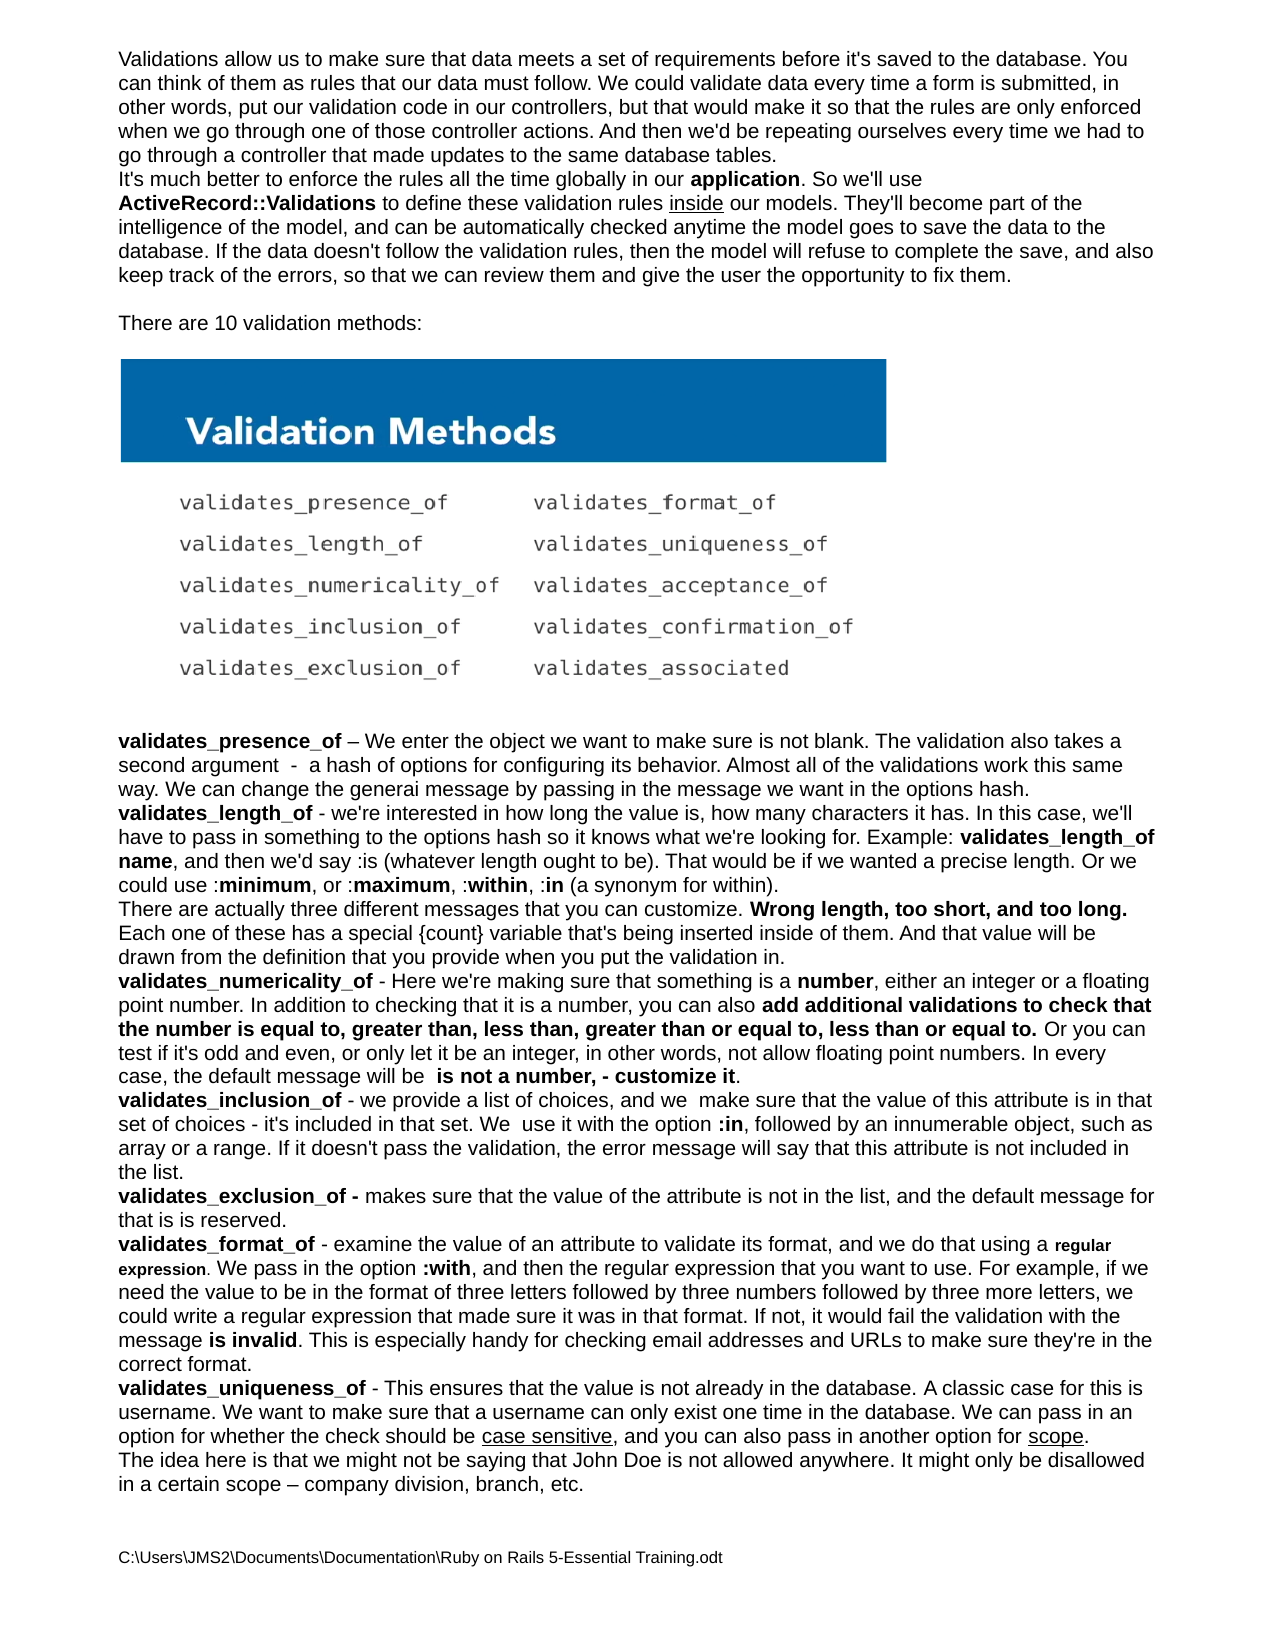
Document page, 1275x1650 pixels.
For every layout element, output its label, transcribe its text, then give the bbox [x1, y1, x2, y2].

picture [210, 358, 887, 460]
text The idea here is that we might not be saying that John Doe is not allowed anywhere. It might only be disallowed in a certain scope – company division, branch, etc. [118, 1448, 1157, 1496]
text validates_exclusion_of - makes sure that the value of the attribute is not in the list, and the default message for that is is reserved. [118, 1184, 1157, 1232]
picture [210, 463, 887, 729]
text There are actually three different messages that you can customize. Wrong length, too short, and too long. Each one of these has a special {count} variable that's being inserted inside of them. And that value will be drawn from the definition that you provide when you put the validation in. [118, 897, 1157, 968]
text validates_presence_of – We enter the object we want to make sure is not blank. The validation also takes a second argument - a hash of options for configuring its behavior. Almost all of the validations work this same way. We can change the generai message by passing in the message we want in the options hash. [118, 358, 1157, 801]
text Validations allow us to make sure that data meets a set of requirements before it's saved to the database. You can think of them as rules that our data must follow. We could validate data every time a form is submitted, in other words, put our validation code in our controllers, but that would make it so that the rules are only enforced when we go through one of those controller actions. And then we'd be repeating ourselves every time we had to go through a controller that made updates to the same database tables. [118, 47, 1157, 167]
text There are 10 validation methods: [118, 310, 1157, 334]
text validates_numericality_of - Here we're making sure that something is a number, either an integer or a floating point number. In addition to checking that it is a number, you can also add additional validations to check that the number is equal to, greater than, less than, greater than or equal to, less than or equal to. Or you can test if it's odd and even, or only let it be an integer, in other words, not allow floating point numbers. In every case, the default message will be is not a number, - customize it. [118, 968, 1157, 1088]
text It's much better to enforce the rules all the time globally in our application. So we'll use ActiveRecord::Validations to define these validation rules inside our models. They'll become part of the intelligence of the model, and can be automatically checked anytime the model goes to save the data to the database. If the data doesn't follow the validation rules, then the model will refuse to complete the save, and also keep track of the errors, so that we can review them and give the user the opportunity to fix them. [118, 167, 1157, 286]
text validates_inclusion_of - we provide a list of choices, and we make sure that the value of this attribute is in that set of choices - it's included in that set. We use it with the option :in, followed by an innumerable object, such as array or a range. If it doesn't pass the validation, the error message will say that this attribute is not included in the list. [118, 1088, 1157, 1184]
text validates_format_of - examine the value of an attribute to validate its format, and we do that using a regular expression. We pass in the option :with, and then the regular expression that you want to use. For example, if we need the value to be in the format of three letters followed by three numbers followed by three more letters, we could write a regular expression that made sure it was in that format. If not, it would fail the validation with the message is invalid. This is especially handy for checking email addresses and URLs to make sure they're in the correct format. [118, 1232, 1157, 1376]
text validates_length_of - we're interested in how long the value is, how many characters it has. In this case, we'll have to pass in something to the options hash so it knows what we're looking for. Example: validates_length_of name, and then we'd say :is (whatever length ought to be). That would be if we wanted a precise length. Or we could use :minimum, or :maximum, :within, :in (a synonym for within). [118, 801, 1157, 897]
text validates_uniqueness_of - This ensures that the value is not already in the database. A classic case for this is username. We want to make sure that a username can only exist one time in the database. We can pass in an option for whether the check should be case sensitive, and you can also pass in another option for scope. [118, 1376, 1157, 1448]
